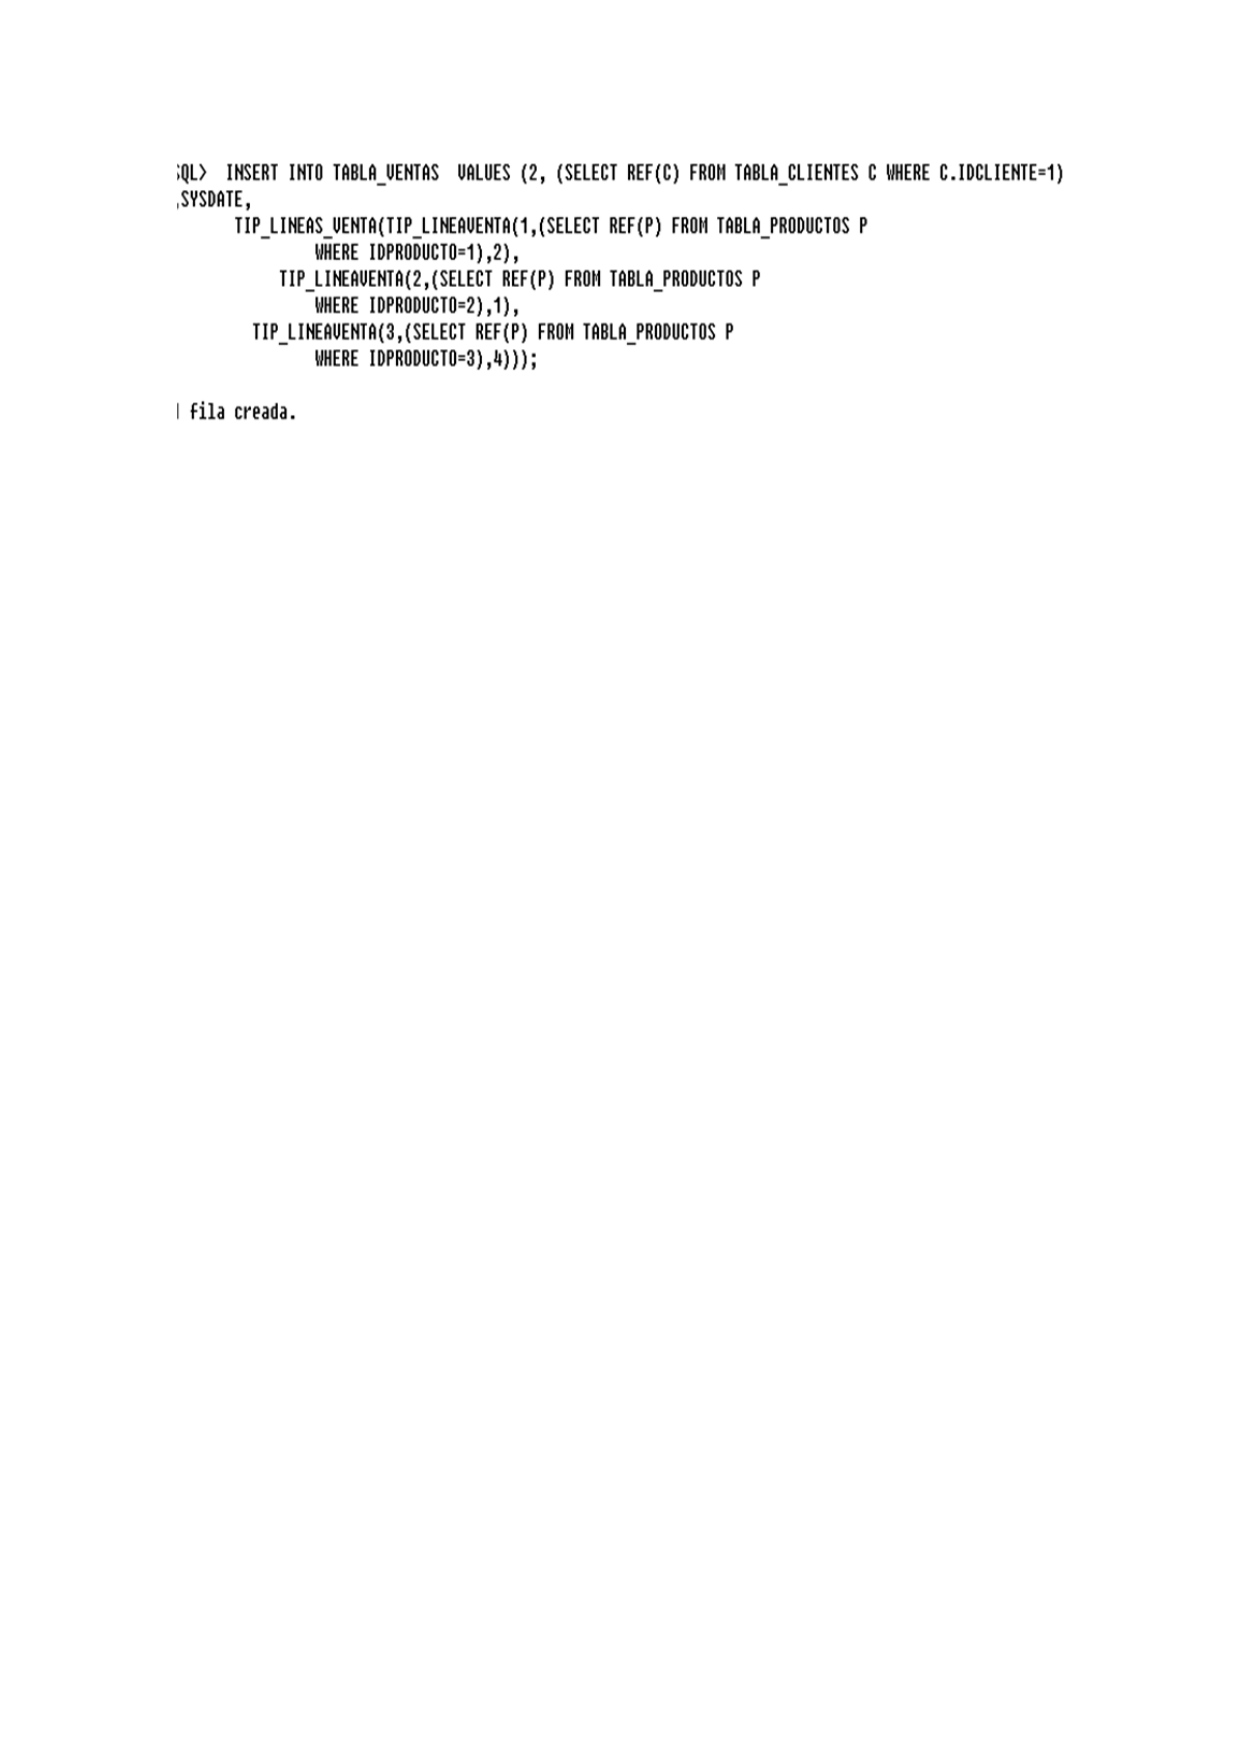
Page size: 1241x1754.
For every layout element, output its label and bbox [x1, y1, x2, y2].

picture [177, 147, 1063, 443]
